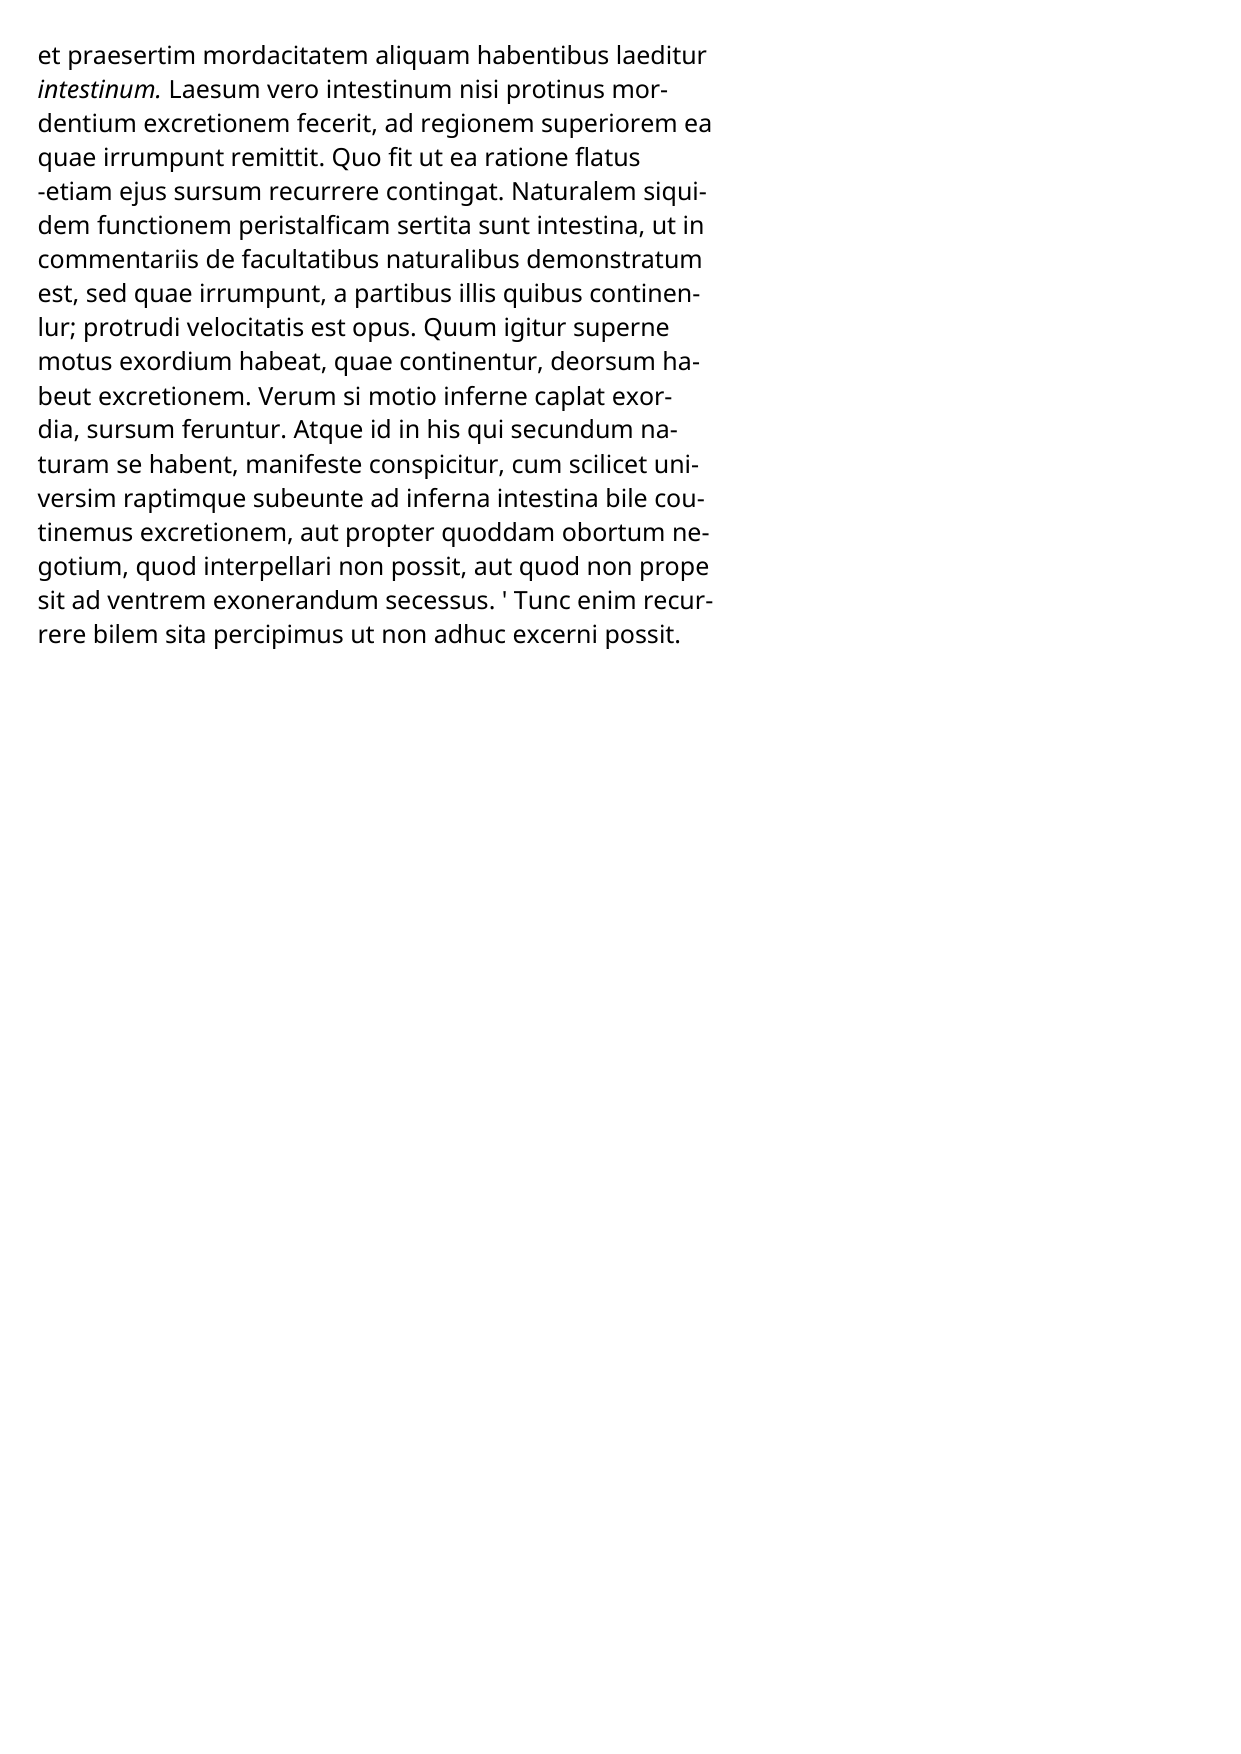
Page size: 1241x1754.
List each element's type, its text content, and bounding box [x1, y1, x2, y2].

text et praesertim mordacitatem aliquam habentibus laeditur intestinum. Laesum vero intestinum nisi protinus mor- dentium excretionem fecerit, ad regionem superiorem ea quae irrumpunt remittit. Quo fit ut ea ratione flatus -etiam ejus sursum recurrere contingat. Naturalem siqui- dem functionem peristalficam sertita sunt intestina, ut in commentariis de facultatibus naturalibus demonstratum est, sed quae irrumpunt, a partibus illis quibus continen- lur; protrudi velocitatis est opus. Quum igitur superne motus exordium habeat, quae continentur, deorsum ha- beut excretionem. Verum si motio inferne caplat exor- dia, sursum feruntur. Atque id in his qui secundum na- turam se habent, manifeste conspicitur, cum scilicet uni- versim raptimque subeunte ad inferna intestina bile cou- tinemus excretionem, aut propter quoddam obortum ne- gotium, quod interpellari non possit, aut quod non prope sit ad ventrem exonerandum secessus. ' Tunc enim recur- rere bilem sita percipimus ut non adhuc excerni possit. [37, 37, 1203, 651]
